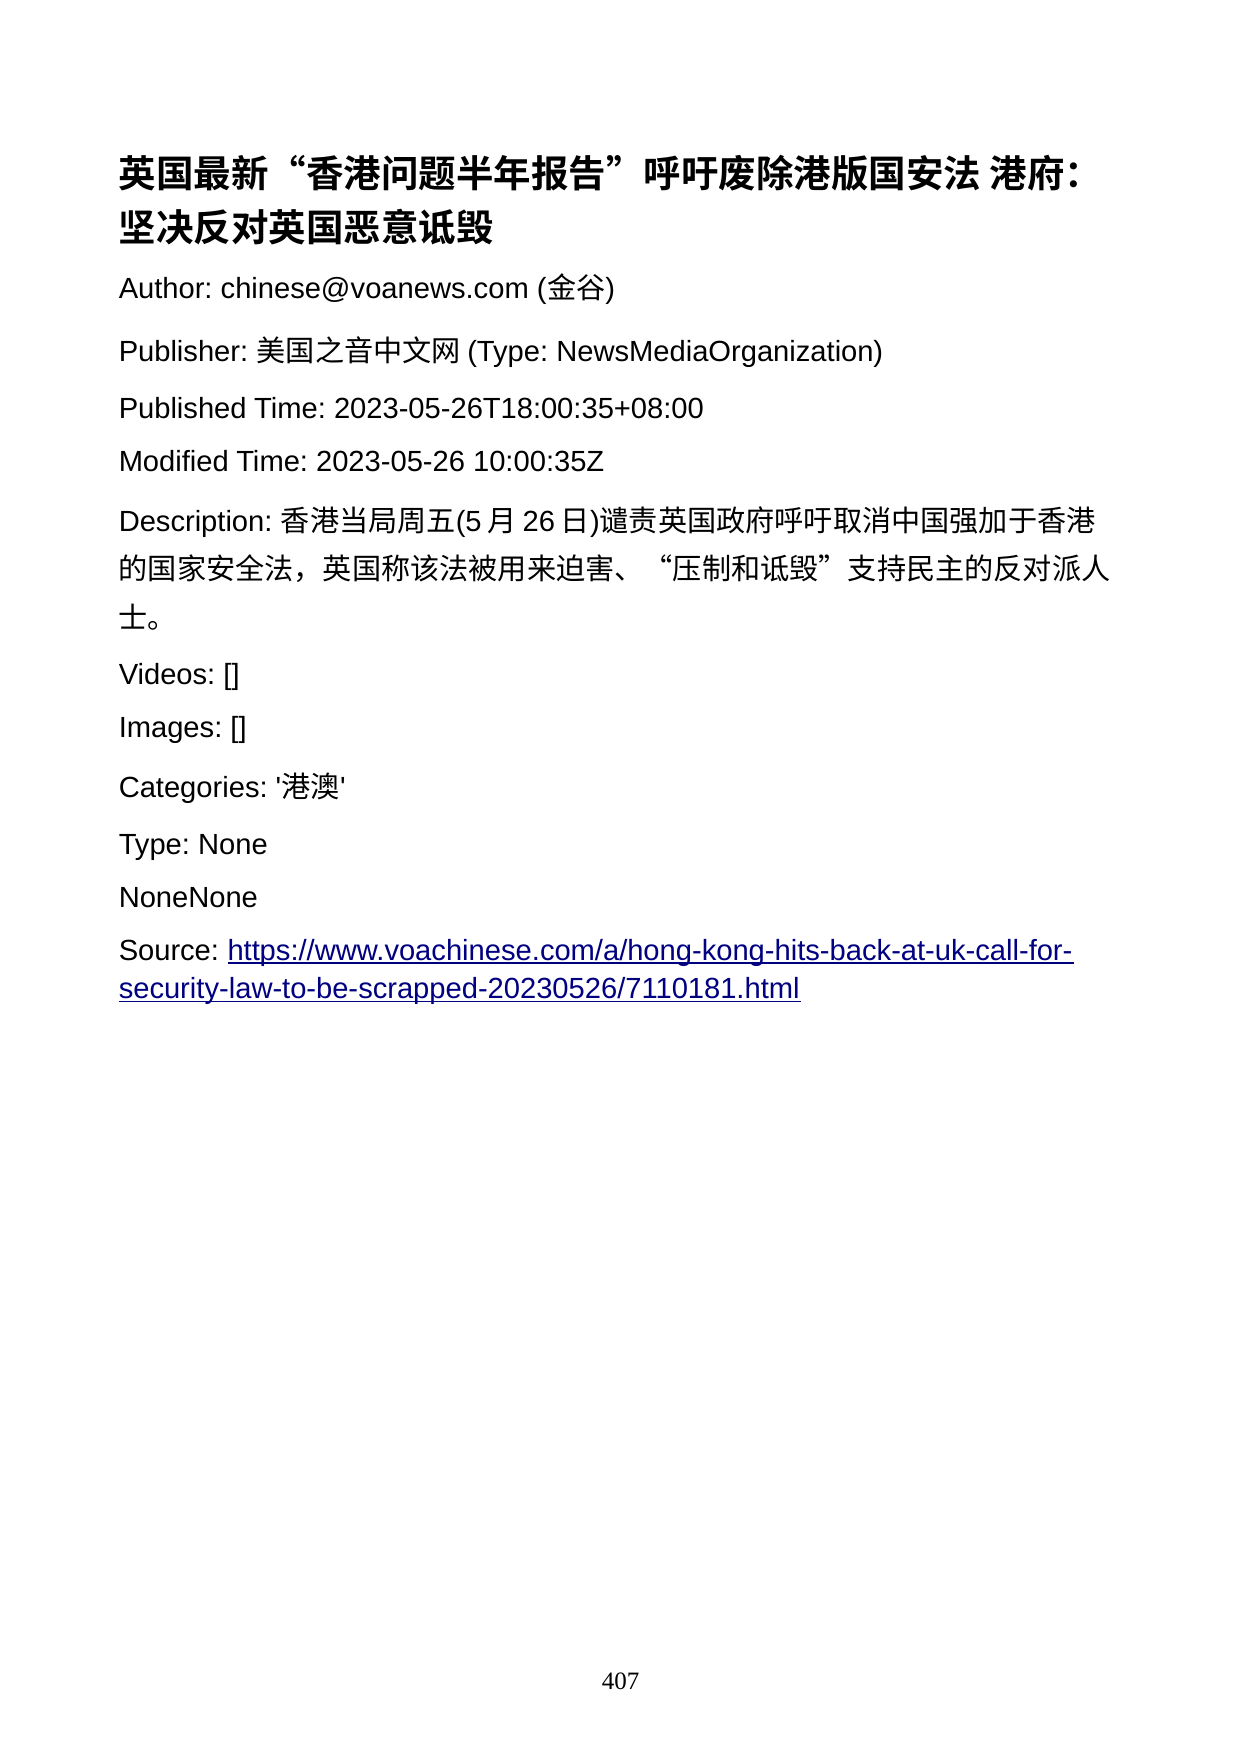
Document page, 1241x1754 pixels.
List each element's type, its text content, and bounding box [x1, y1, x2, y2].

text Modified Time: 2023-05-26 10:00:35Z [118, 444, 1122, 477]
text Videos: [] [118, 657, 1122, 691]
text Author: chinese@voanews.com (金谷) [118, 264, 1122, 307]
text Images: [] [118, 710, 1122, 744]
text Categories: '港澳' [118, 763, 1122, 806]
text NoneNone [118, 880, 1122, 913]
text Source: https://www.voachinese.com/a/hong-kong-hits-back-at-uk-call-for-security-law-to-be-scrapped-20230526/7110181.html [118, 933, 1122, 1005]
text Published Time: 2023-05-26T18:00:35+08:00 [118, 391, 1122, 424]
text Description: 香港当局周五(5月26日)谴责英国政府呼吁取消中国强加于香港的国家安全法，英国称该法被用来迫害、“压制和诋毁”支持民主的反对派人士。 [118, 497, 1122, 636]
text Publisher: 美国之音中文网 (Type: NewsMediaOrganization) [118, 328, 1122, 370]
text Type: None [118, 827, 1122, 860]
subtitle 英国最新“香港问题半年报告”呼吁废除港版国安法 港府：坚决反对英国恶意诋毁 [118, 143, 1122, 252]
